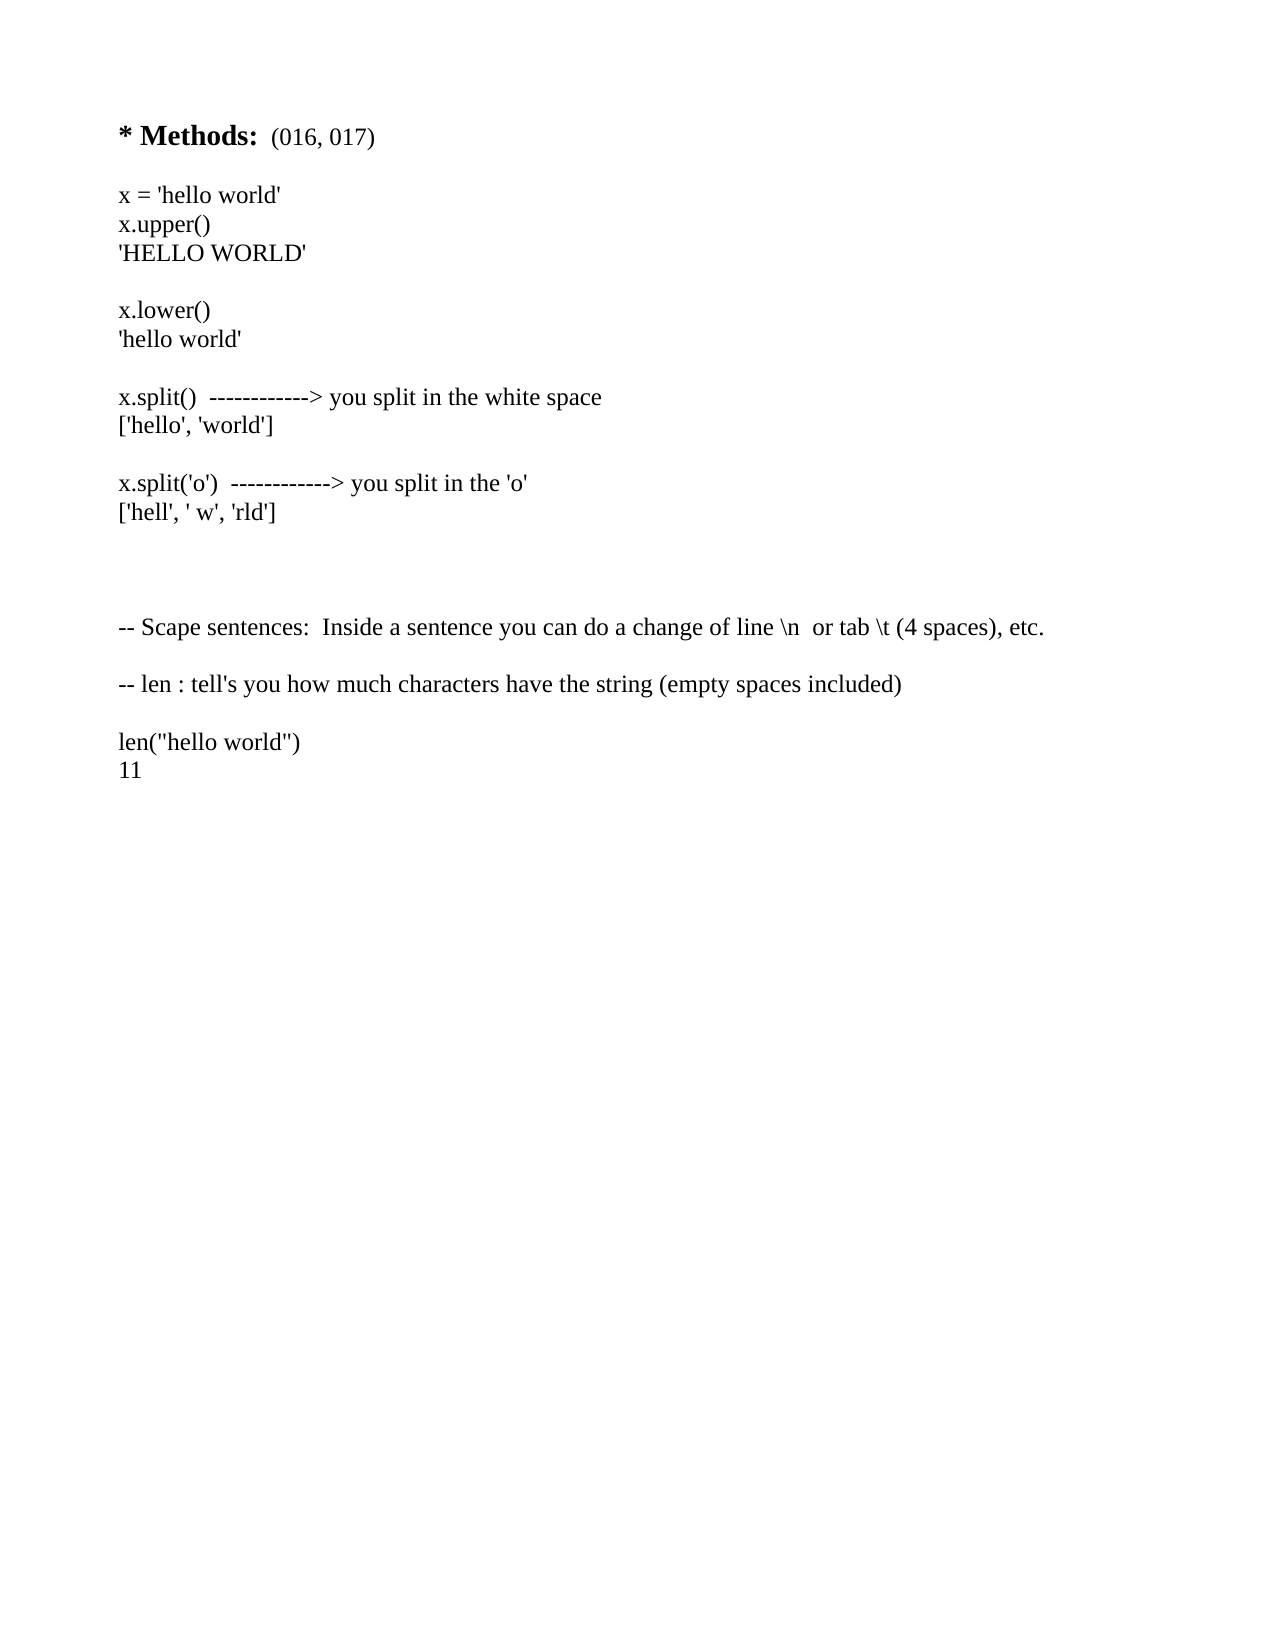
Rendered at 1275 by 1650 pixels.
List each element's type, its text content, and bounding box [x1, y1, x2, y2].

text x = 'hello world' x.upper() 'HELLO WORLD' x.lower() 'hello world' x.split() ------------> you split in the white space ['hello', 'world'] x.split('o') ------------> you split in the 'o' ['hell', ' w', 'rld'] -- Scape sentences: Inside a sentence you can do a change of line \n or tab \t (4 spaces), etc. -- len : tell's you how much characters have the string (empty spaces included) len("hello world") 11 [118, 180, 1157, 784]
text * Methods: (016, 017) [118, 118, 1157, 152]
